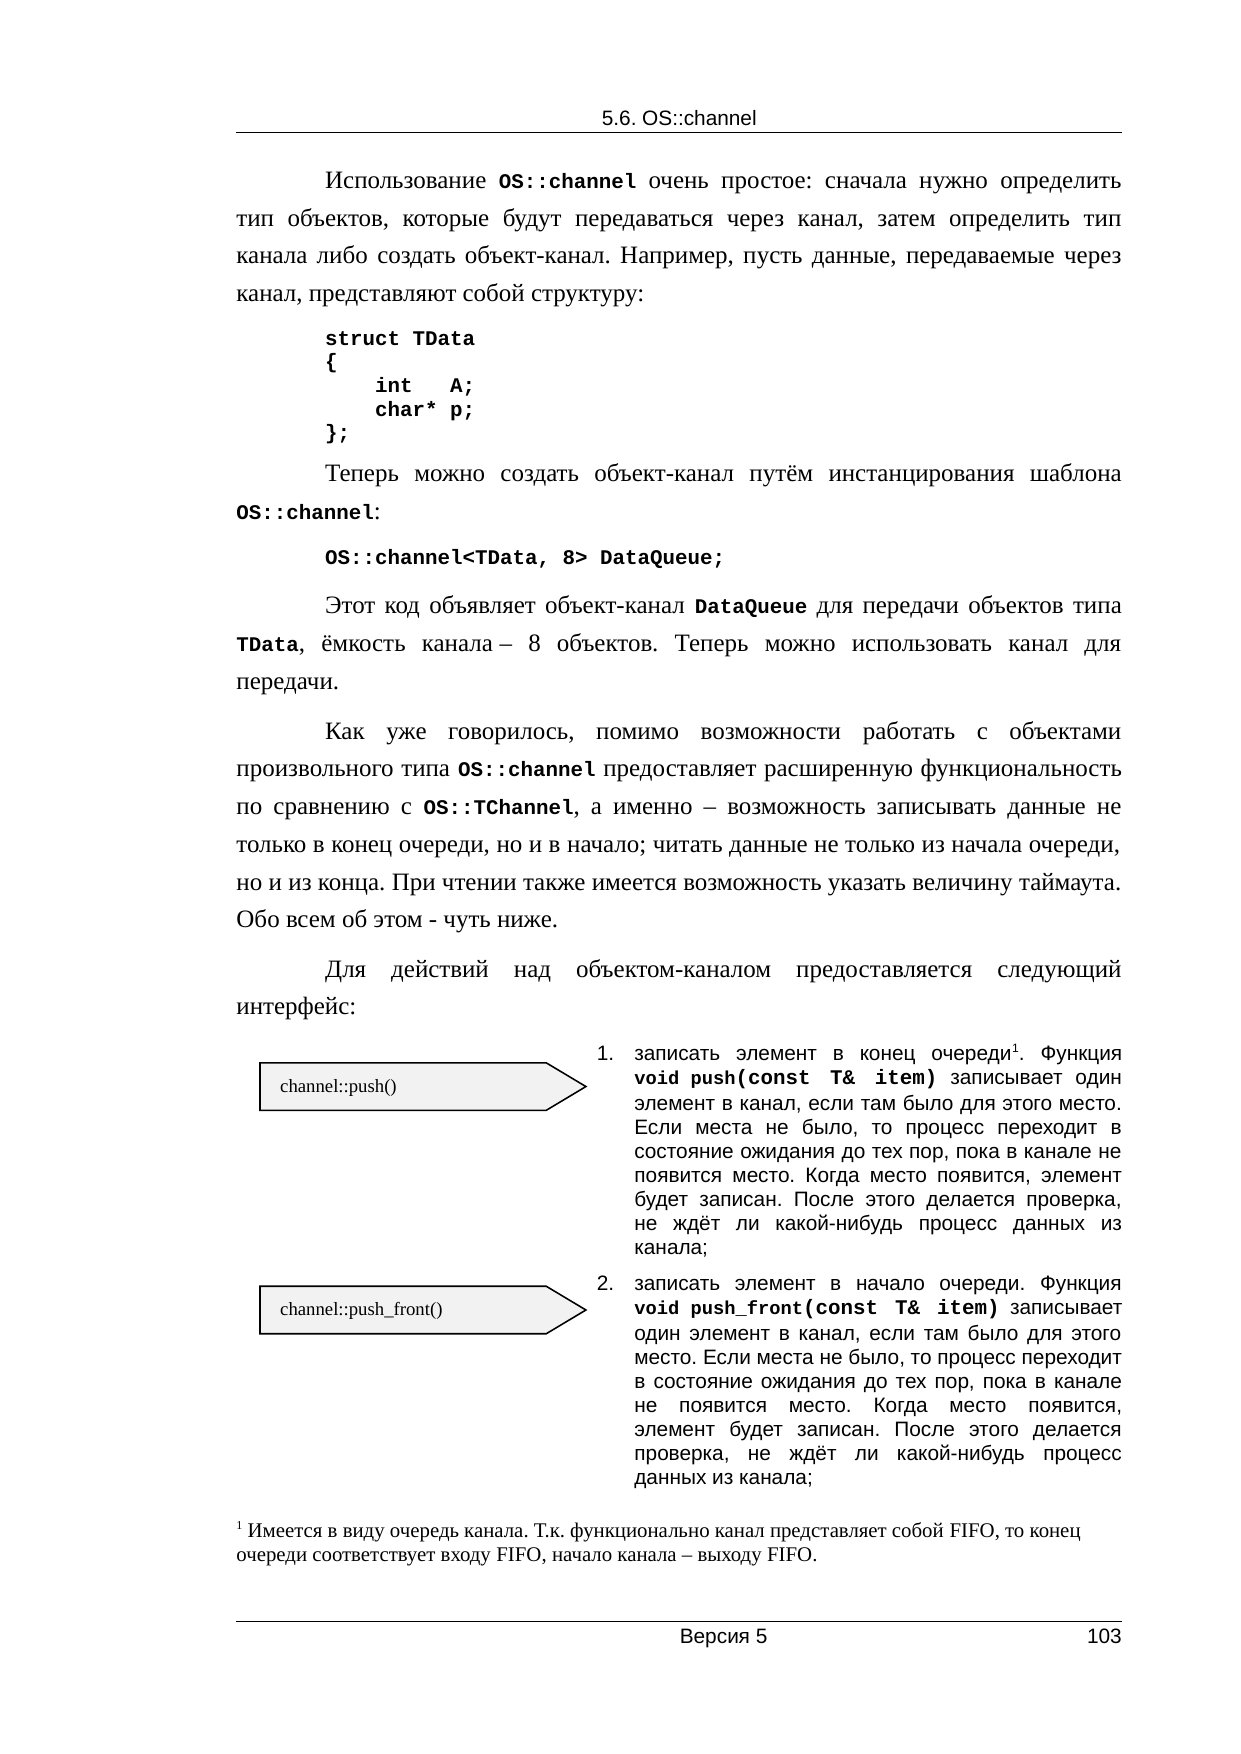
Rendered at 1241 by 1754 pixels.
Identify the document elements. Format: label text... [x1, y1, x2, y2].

text Теперь можно создать объект-канал путём инстанцирования шаблона OS::channel: [236, 458, 1122, 525]
text Использование OS::channel очень простое: сначала нужно определить тип объектов, которые будут передаваться через канал, затем определить тип канала либо создать объект-канал. Например, пусть данные, передаваемые через канал, представляют собой структуру: [236, 165, 1122, 307]
text Для действий над объектом-каналом предоставляется следующий интерфейс: [236, 954, 1122, 1020]
text }; [236, 422, 1122, 446]
text char* p; [236, 399, 1122, 422]
text Как уже говорилось, помимо возможности работать с объектами произвольного типа OS::channel предоставляет расширенную функциональность по сравнению с OS::TChannel, а именно – возможность записывать данные не только в конец очереди, но и в начало; читать данные не только из начала очереди, но и из конца. При чтении также имеется возможность указать величину таймаута. Обо всем об этом - чуть ниже. [236, 716, 1122, 933]
text int A; [236, 375, 1122, 399]
text OS::channel<TData, 8> DataQueue; [236, 547, 1122, 570]
list записать элемент в конец очереди. Функция void push(const T& item) записывает один элемент в канал, если там было для этого место. Если места не было, то процесс переходит в состояние ожидания до тех пор, пока в канале не появится место. Когда место появится, элемент будет записан. После этого делается проверка, не ждёт ли какой-нибудь процесс данных из канала; [597, 1041, 1122, 1258]
list Имеется в виду очередь канала. Т.к. функционально канал представляет собой FIFO, то конец очереди соответствует входу FIFO, начало канала – выходу FIFO. [236, 1518, 1122, 1566]
list записать элемент в начало очереди. Функция void push_front(const T& item) записывает один элемент в канал, если там было для этого место. Если места не было, то процесс переходит в состояние ожидания до тех пор, пока в канале не появится место. Когда место появится, элемент будет записан. После этого делается проверка, не ждёт ли какой-нибудь процесс данных из канала; [597, 1271, 1122, 1488]
text struct TData [236, 328, 1122, 351]
text Этот код объявляет объект-канал DataQueue для передачи объектов типа TData, ёмкость канала – 8 объектов. Теперь можно использовать канал для передачи. [236, 590, 1122, 695]
text { [236, 351, 1122, 375]
